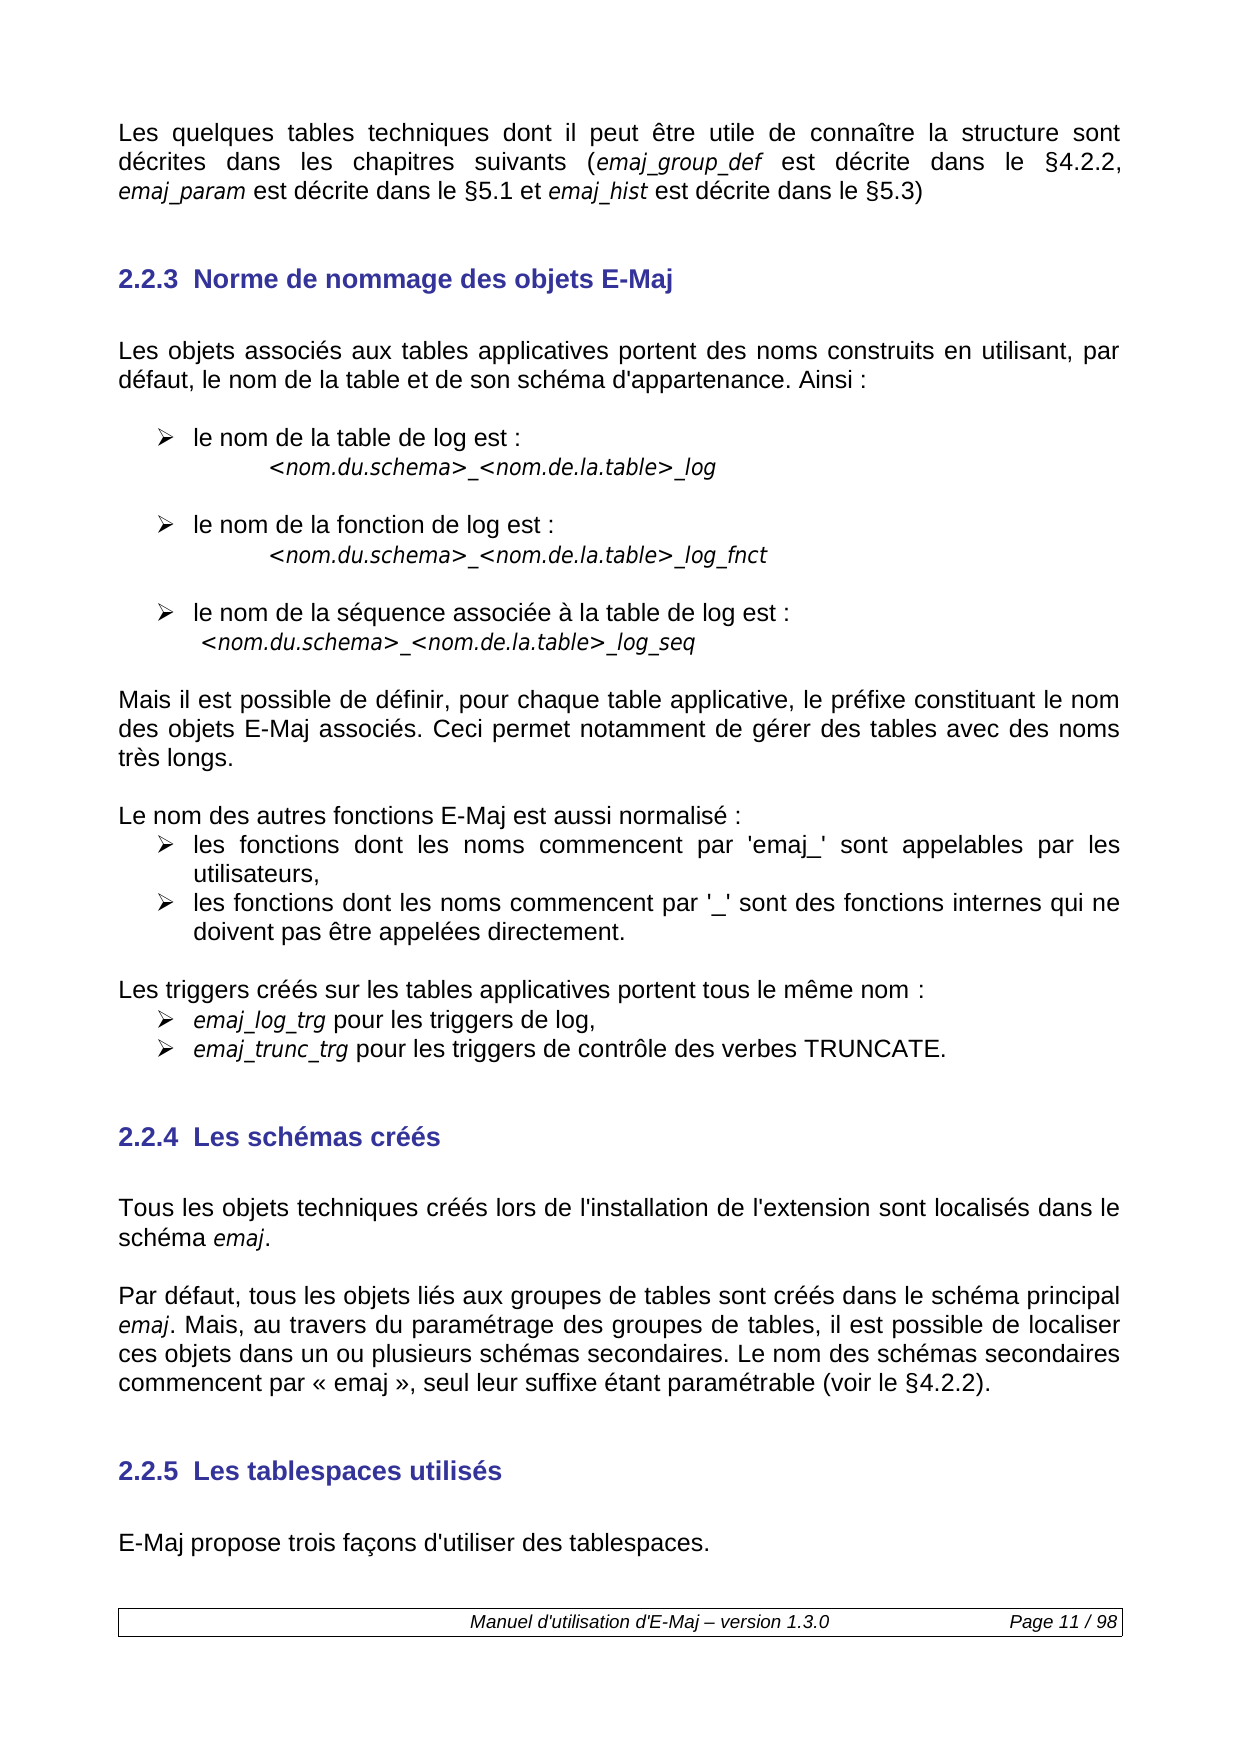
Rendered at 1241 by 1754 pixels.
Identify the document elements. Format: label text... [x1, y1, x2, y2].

text E-Maj propose trois façons d'utiliser des tablespaces. [118, 1527, 1122, 1557]
text Le nom des autres fonctions E-Maj est aussi normalisé : [118, 772, 1122, 830]
list emaj_log_trg pour les triggers de log, [156, 1004, 1122, 1033]
list les fonctions dont les noms commencent par 'emaj_' sont appelables par les utilisateurs, [156, 830, 1122, 888]
text Par défaut, tous les objets liés aux groupes de tables sont créés dans le schéma principal emaj. Mais, au travers du paramétrage des groupes de tables, il est possible de localiser ces objets dans un ou plusieurs schémas secondaires. Le nom des schémas secondaires commencent par « emaj », seul leur suffixe étant paramétrable (voir le §4.2.2). [118, 1281, 1122, 1397]
list emaj_trunc_trg pour les triggers de contrôle des verbes TRUNCATE. [156, 1033, 1122, 1063]
text Tous les objets techniques créés lors de l'installation de l'extension sont localisés dans le schéma emaj. [118, 1193, 1122, 1251]
subtitle Norme de nommage des objets E-Maj [118, 263, 1122, 294]
text Les objets associés aux tables applicatives portent des noms construits en utilisant, par défaut, le nom de la table et de son schéma d'appartenance. Ainsi : [118, 336, 1122, 394]
subtitle Les schémas créés [118, 1121, 1122, 1152]
text Les quelques tables techniques dont il peut être utile de connaître la structure sont décrites dans les chapitres suivants (emaj_group_def est décrite dans le §4.2.2, emaj_param est décrite dans le §5.1 et emaj_hist est décrite dans le §5.3) [118, 118, 1122, 205]
subtitle Les tablespaces utilisés [118, 1455, 1122, 1486]
list le nom de la fonction de log est : <nom.du.schema>_<nom.de.la.table>_log_fnct [156, 510, 1122, 568]
text Les triggers créés sur les tables applicatives portent tous le même nom : [118, 975, 1122, 1004]
list le nom de la table de log est : <nom.du.schema>_<nom.de.la.table>_log [156, 423, 1122, 481]
list les fonctions dont les noms commencent par '_' sont des fonctions internes qui ne doivent pas être appelées directement. [156, 888, 1122, 946]
text Mais il est possible de définir, pour chaque table applicative, le préfixe constituant le nom des objets E-Maj associés. Ceci permet notamment de gérer des tables avec des noms très longs. [118, 685, 1122, 772]
list le nom de la séquence associée à la table de log est : <nom.du.schema>_<nom.de.la.table>_log_seq [156, 598, 1122, 656]
